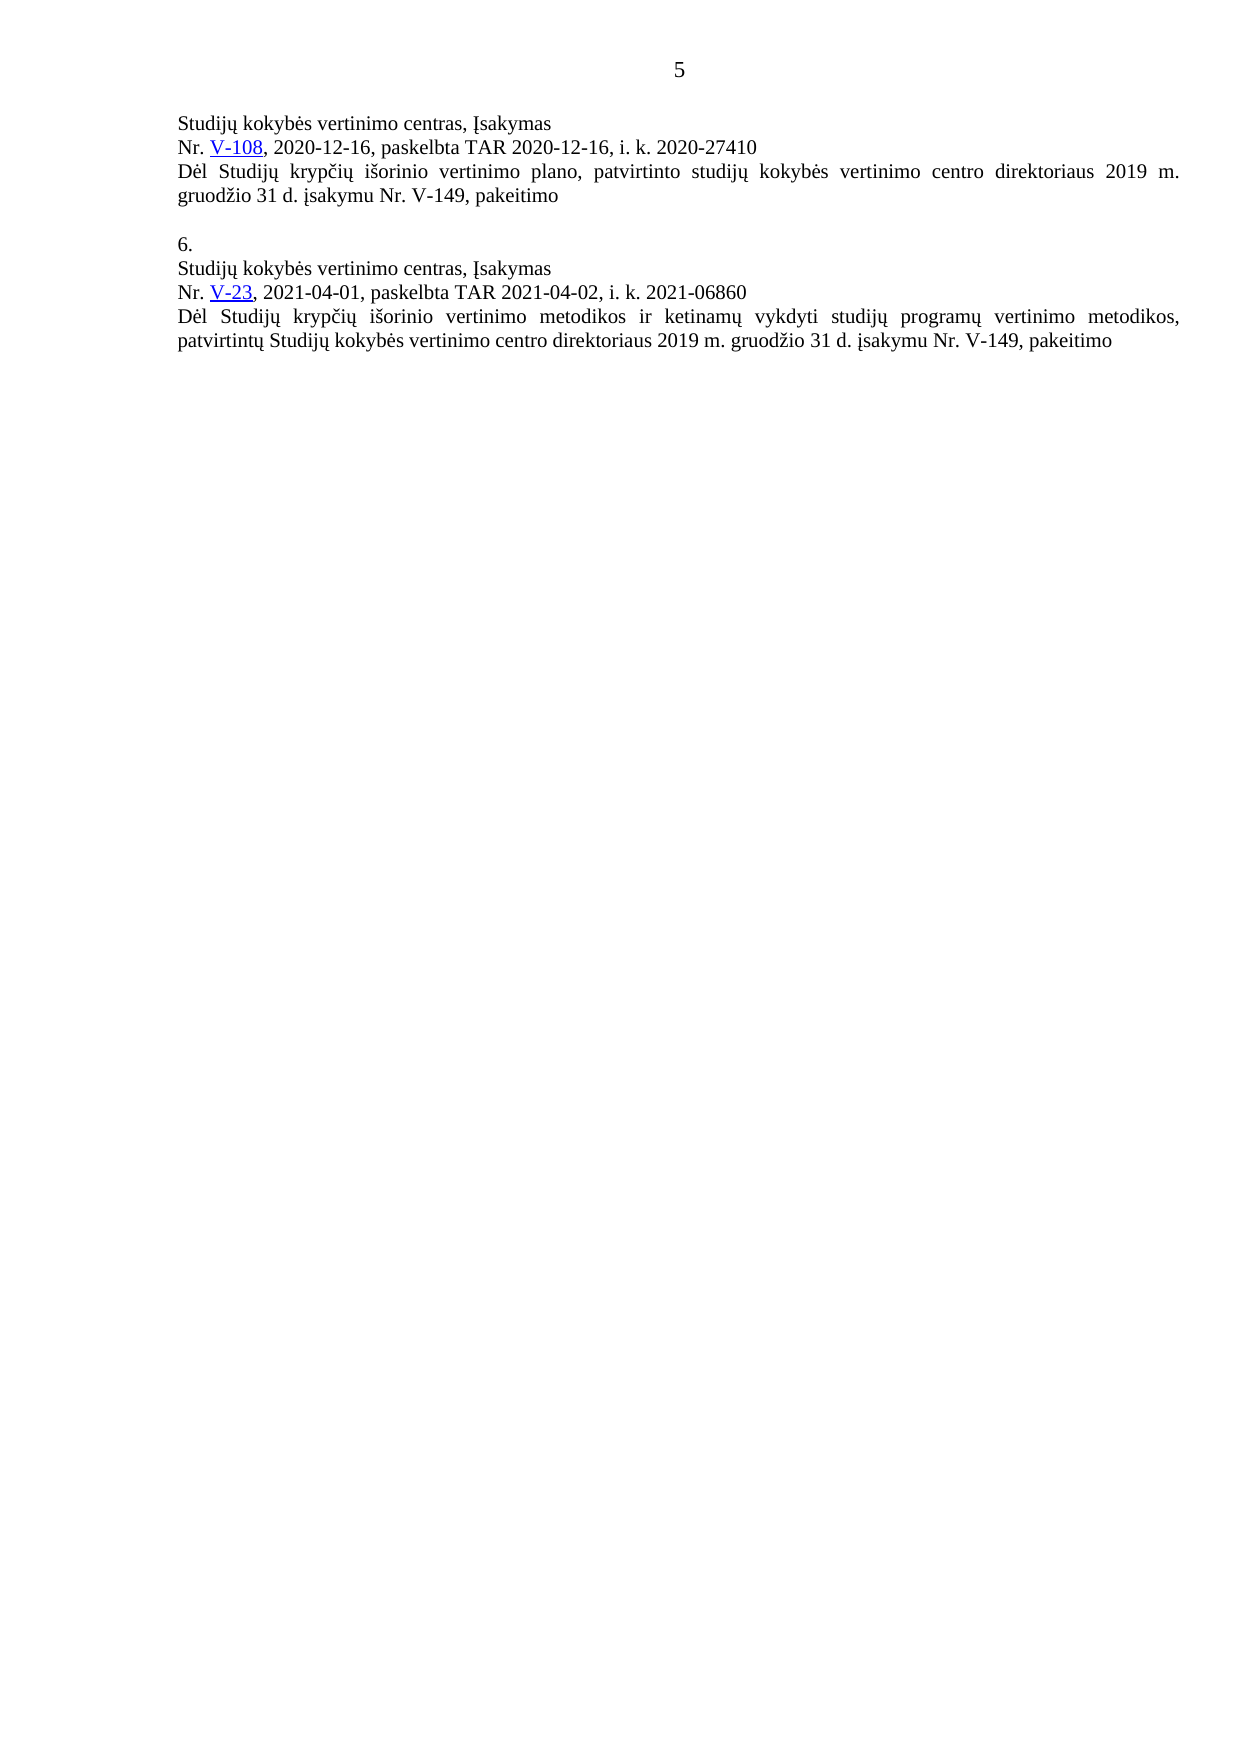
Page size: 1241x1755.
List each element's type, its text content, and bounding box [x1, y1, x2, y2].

text Dėl Studijų krypčių išorinio vertinimo metodikos ir ketinamų vykdyti studijų programų vertinimo metodikos, patvirtintų Studijų kokybės vertinimo centro direktoriaus 2019 m. gruodžio 31 d. įsakymu Nr. V-149, pakeitimo [177, 304, 1181, 352]
text 6. [177, 231, 1181, 256]
text Studijų kokybės vertinimo centras, Įsakymas [177, 111, 1181, 135]
text Nr. V-23, 2021-04-01, paskelbta TAR 2021-04-02, i. k. 2021-06860 [177, 279, 1181, 304]
text Studijų kokybės vertinimo centras, Įsakymas [177, 256, 1181, 279]
text Nr. V-108, 2020-12-16, paskelbta TAR 2020-12-16, i. k. 2020-27410 [177, 135, 1181, 159]
text Dėl Studijų krypčių išorinio vertinimo plano, patvirtinto studijų kokybės vertinimo centro direktoriaus 2019 m. gruodžio 31 d. įsakymu Nr. V-149, pakeitimo [177, 159, 1181, 207]
